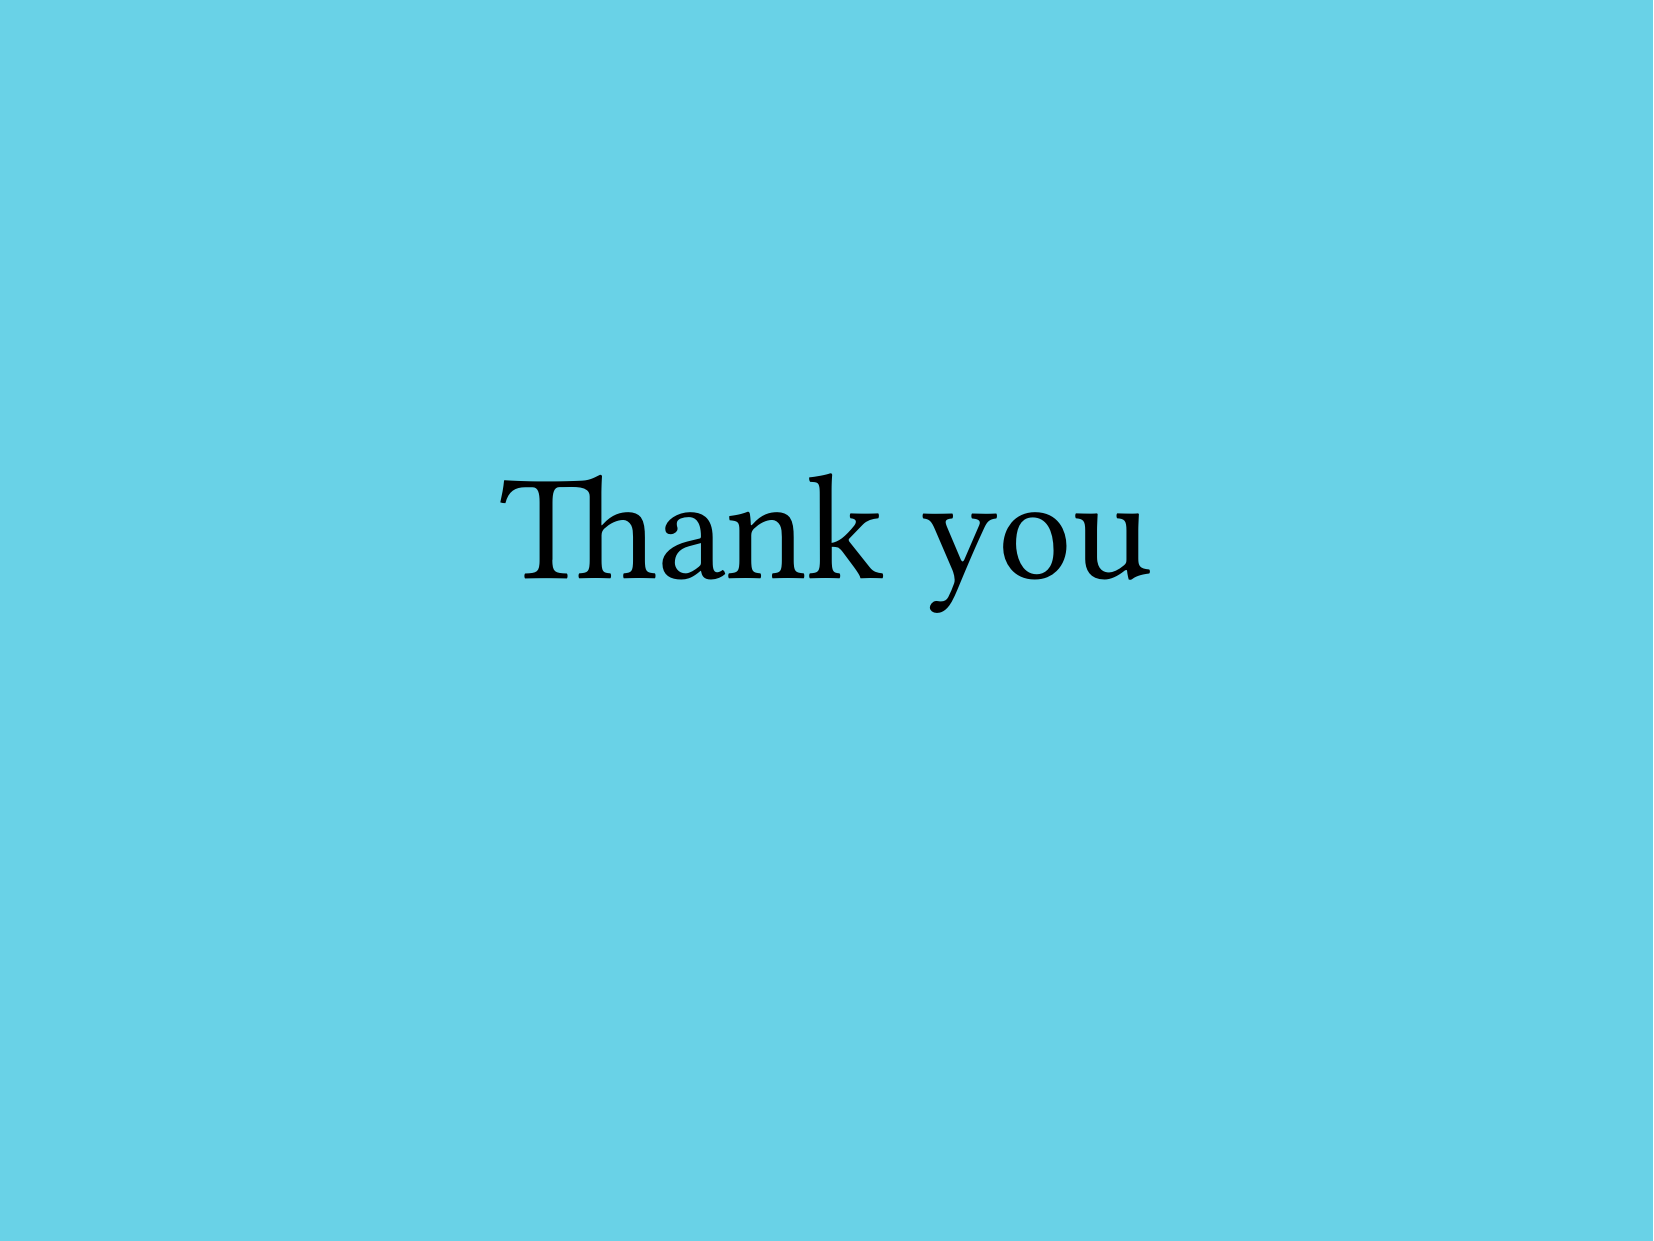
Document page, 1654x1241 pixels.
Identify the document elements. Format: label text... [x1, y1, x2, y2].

subtitle Thank you [82, 49, 1571, 1010]
